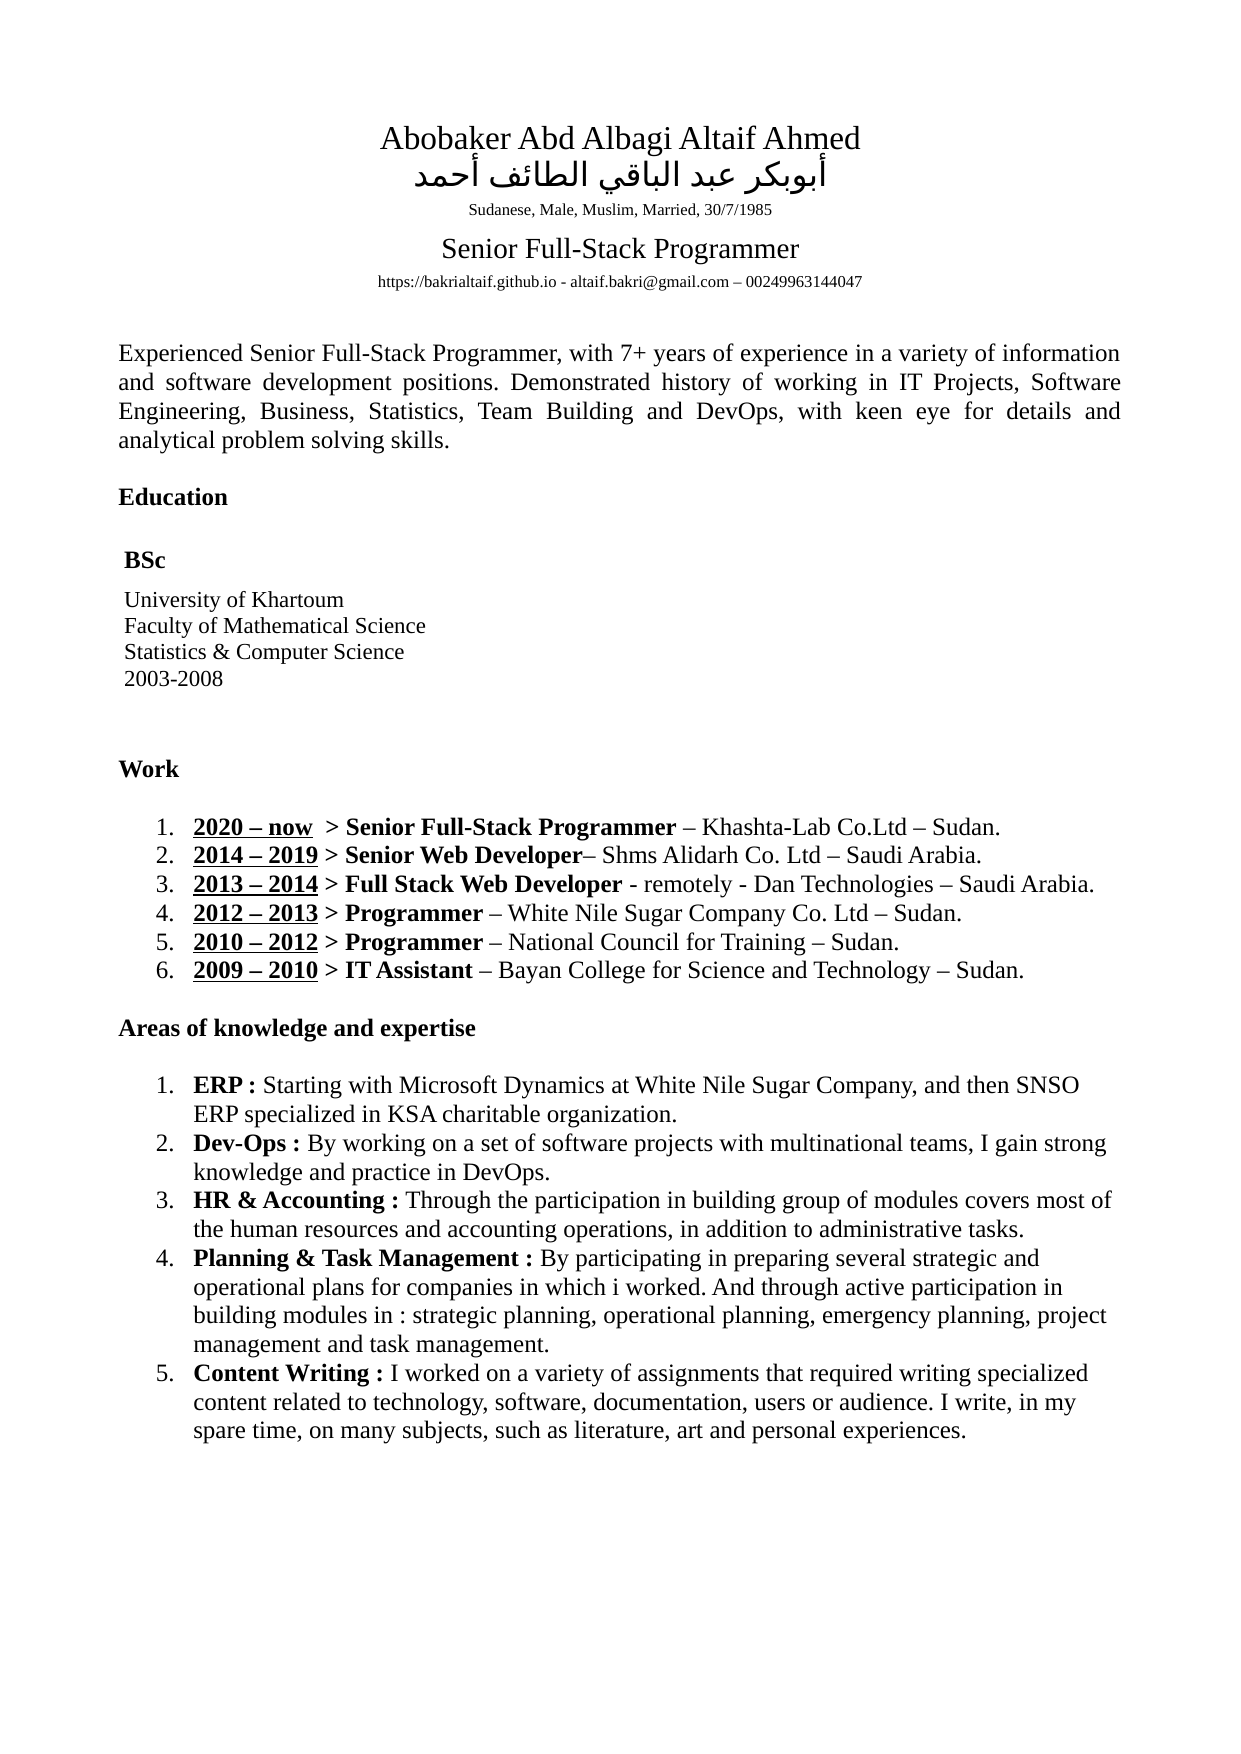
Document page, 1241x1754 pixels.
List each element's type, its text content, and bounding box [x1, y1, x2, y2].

list ERP : Starting with Microsoft Dynamics at White Nile Sugar Company, and then SNSO ERP specialized in KSA charitable organization. [156, 1071, 1122, 1128]
list 2014 – 2019 > Senior Web Developer– Shms Alidarh Co. Ltd – Saudi Arabia. [156, 841, 1122, 869]
list HR & Accounting : Through the participation in building group of modules covers most of the human resources and accounting operations, in addition to administrative tasks. [156, 1186, 1122, 1243]
text Work [118, 754, 1122, 783]
text https://bakrialtaif.github.io - altaif.bakri@gmail.com – 00249963144047 [118, 271, 1122, 291]
text Areas of knowledge and expertise [118, 1013, 1122, 1042]
list 2020 – now > Senior Full-Stack Programmer – Khashta-Lab Co.Ltd – Sudan. [156, 812, 1122, 841]
text Education [118, 482, 1122, 511]
list Planning & Task Management : By participating in preparing several strategic and operational plans for companies in which i worked. And through active participation in building modules in : strategic planning, operational planning, emergency planning, project management and task management. [156, 1243, 1122, 1358]
list 2013 – 2014 > Full Stack Web Developer - remotely - Dan Technologies – Saudi Arabia. [156, 869, 1122, 898]
table_header BSc [118, 540, 1122, 580]
table_cell University of Khartoum Faculty of Mathematical Science Statistics & Computer Science 2003-2008 [118, 580, 1122, 697]
text Experienced Senior Full-Stack Programmer, with 7+ years of experience in a variety of information and software development positions. Demonstrated history of working in IT Projects, Software Engineering, Business, Statistics, Team Building and DevOps, with keen eye for details and analytical problem solving skills. [118, 338, 1122, 453]
list 2012 – 2013 > Programmer – White Nile Sugar Company Co. Ltd – Sudan. [156, 898, 1122, 927]
list Content Writing : I worked on a variety of assignments that required writing specialized content related to technology, software, documentation, users or audience. I write, in my spare time, on many subjects, such as literature, art and personal experiences. [156, 1358, 1122, 1444]
text أبوبكر عبد الباقي الطائف أحمد [118, 156, 1122, 200]
text Sudanese, Male, Muslim, Married, 30/7/1985 [118, 200, 1122, 219]
text Abobaker Abd Albagi Altaif Ahmed [118, 118, 1122, 156]
list 2009 – 2010 > IT Assistant – Bayan College for Science and Technology – Sudan. [156, 956, 1122, 984]
subtitle Senior Full-Stack Programmer [118, 232, 1122, 265]
list 2010 – 2012 > Programmer – National Council for Training – Sudan. [156, 927, 1122, 956]
list Dev-Ops : By working on a set of software projects with multinational teams, I gain strong knowledge and practice in DevOps. [156, 1128, 1122, 1186]
